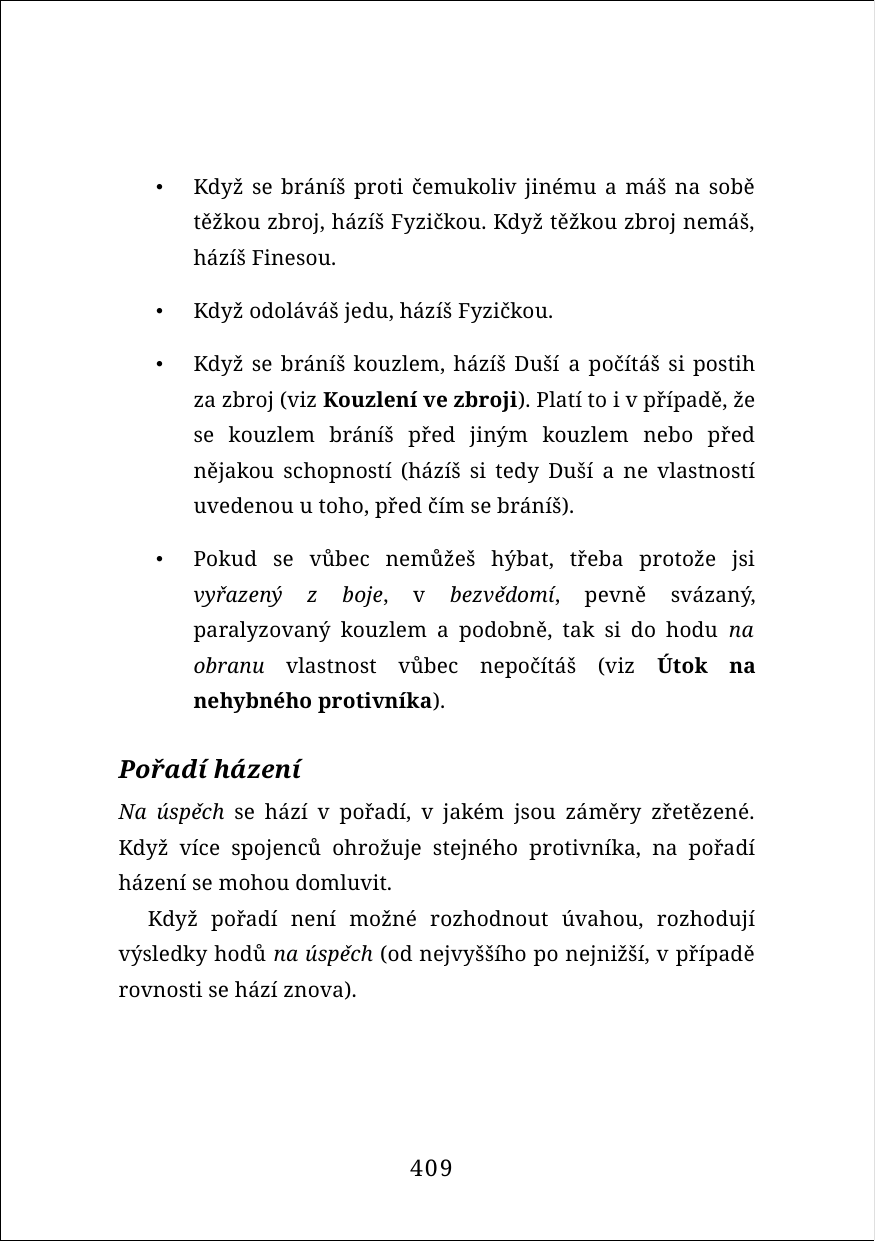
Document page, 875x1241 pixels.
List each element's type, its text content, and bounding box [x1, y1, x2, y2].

list Když se bráníš proti čemukoliv jinému a máš na sobě těžkou zbroj, házíš Fyzičkou. Když těžkou zbroj nemáš, házíš Finesou. [156, 172, 756, 271]
list Když odoláváš jedu, házíš Fyzičkou. [156, 296, 756, 324]
subtitle Pořadí házení [118, 752, 756, 786]
list Pokud se vůbec nemůžeš hýbat, třeba protože jsi vyřazený z boje, v bezvědomí, pevně svázaný, paralyzovaný kouzlem a podobně, tak si do hodu na obranu vlastnost vůbec nepočítáš (viz Útok na nehybného protivníka). [156, 544, 756, 715]
list Když se bráníš kouzlem, házíš Duší a počítáš si postih za zbroj (viz Kouzlení ve zbroji). Platí to i v případě, že se kouzlem bráníš před jiným kouzlem nebo před nějakou schopností (házíš si tedy Duší a ne vlastností uvedenou u toho, před čím se bráníš). [156, 349, 756, 520]
text Na úspěch se hází v pořadí, v jakém jsou záměry zřetězené. Když více spojenců ohrožuje stejného protivníka, na pořadí házení se mohou domluvit. Když pořadí není možné rozhodnout úvahou, rozhodují výsledky hodů na úspěch (od nejvyššího po nejnižší, v případě rovnosti se hází znova). [118, 797, 756, 1003]
